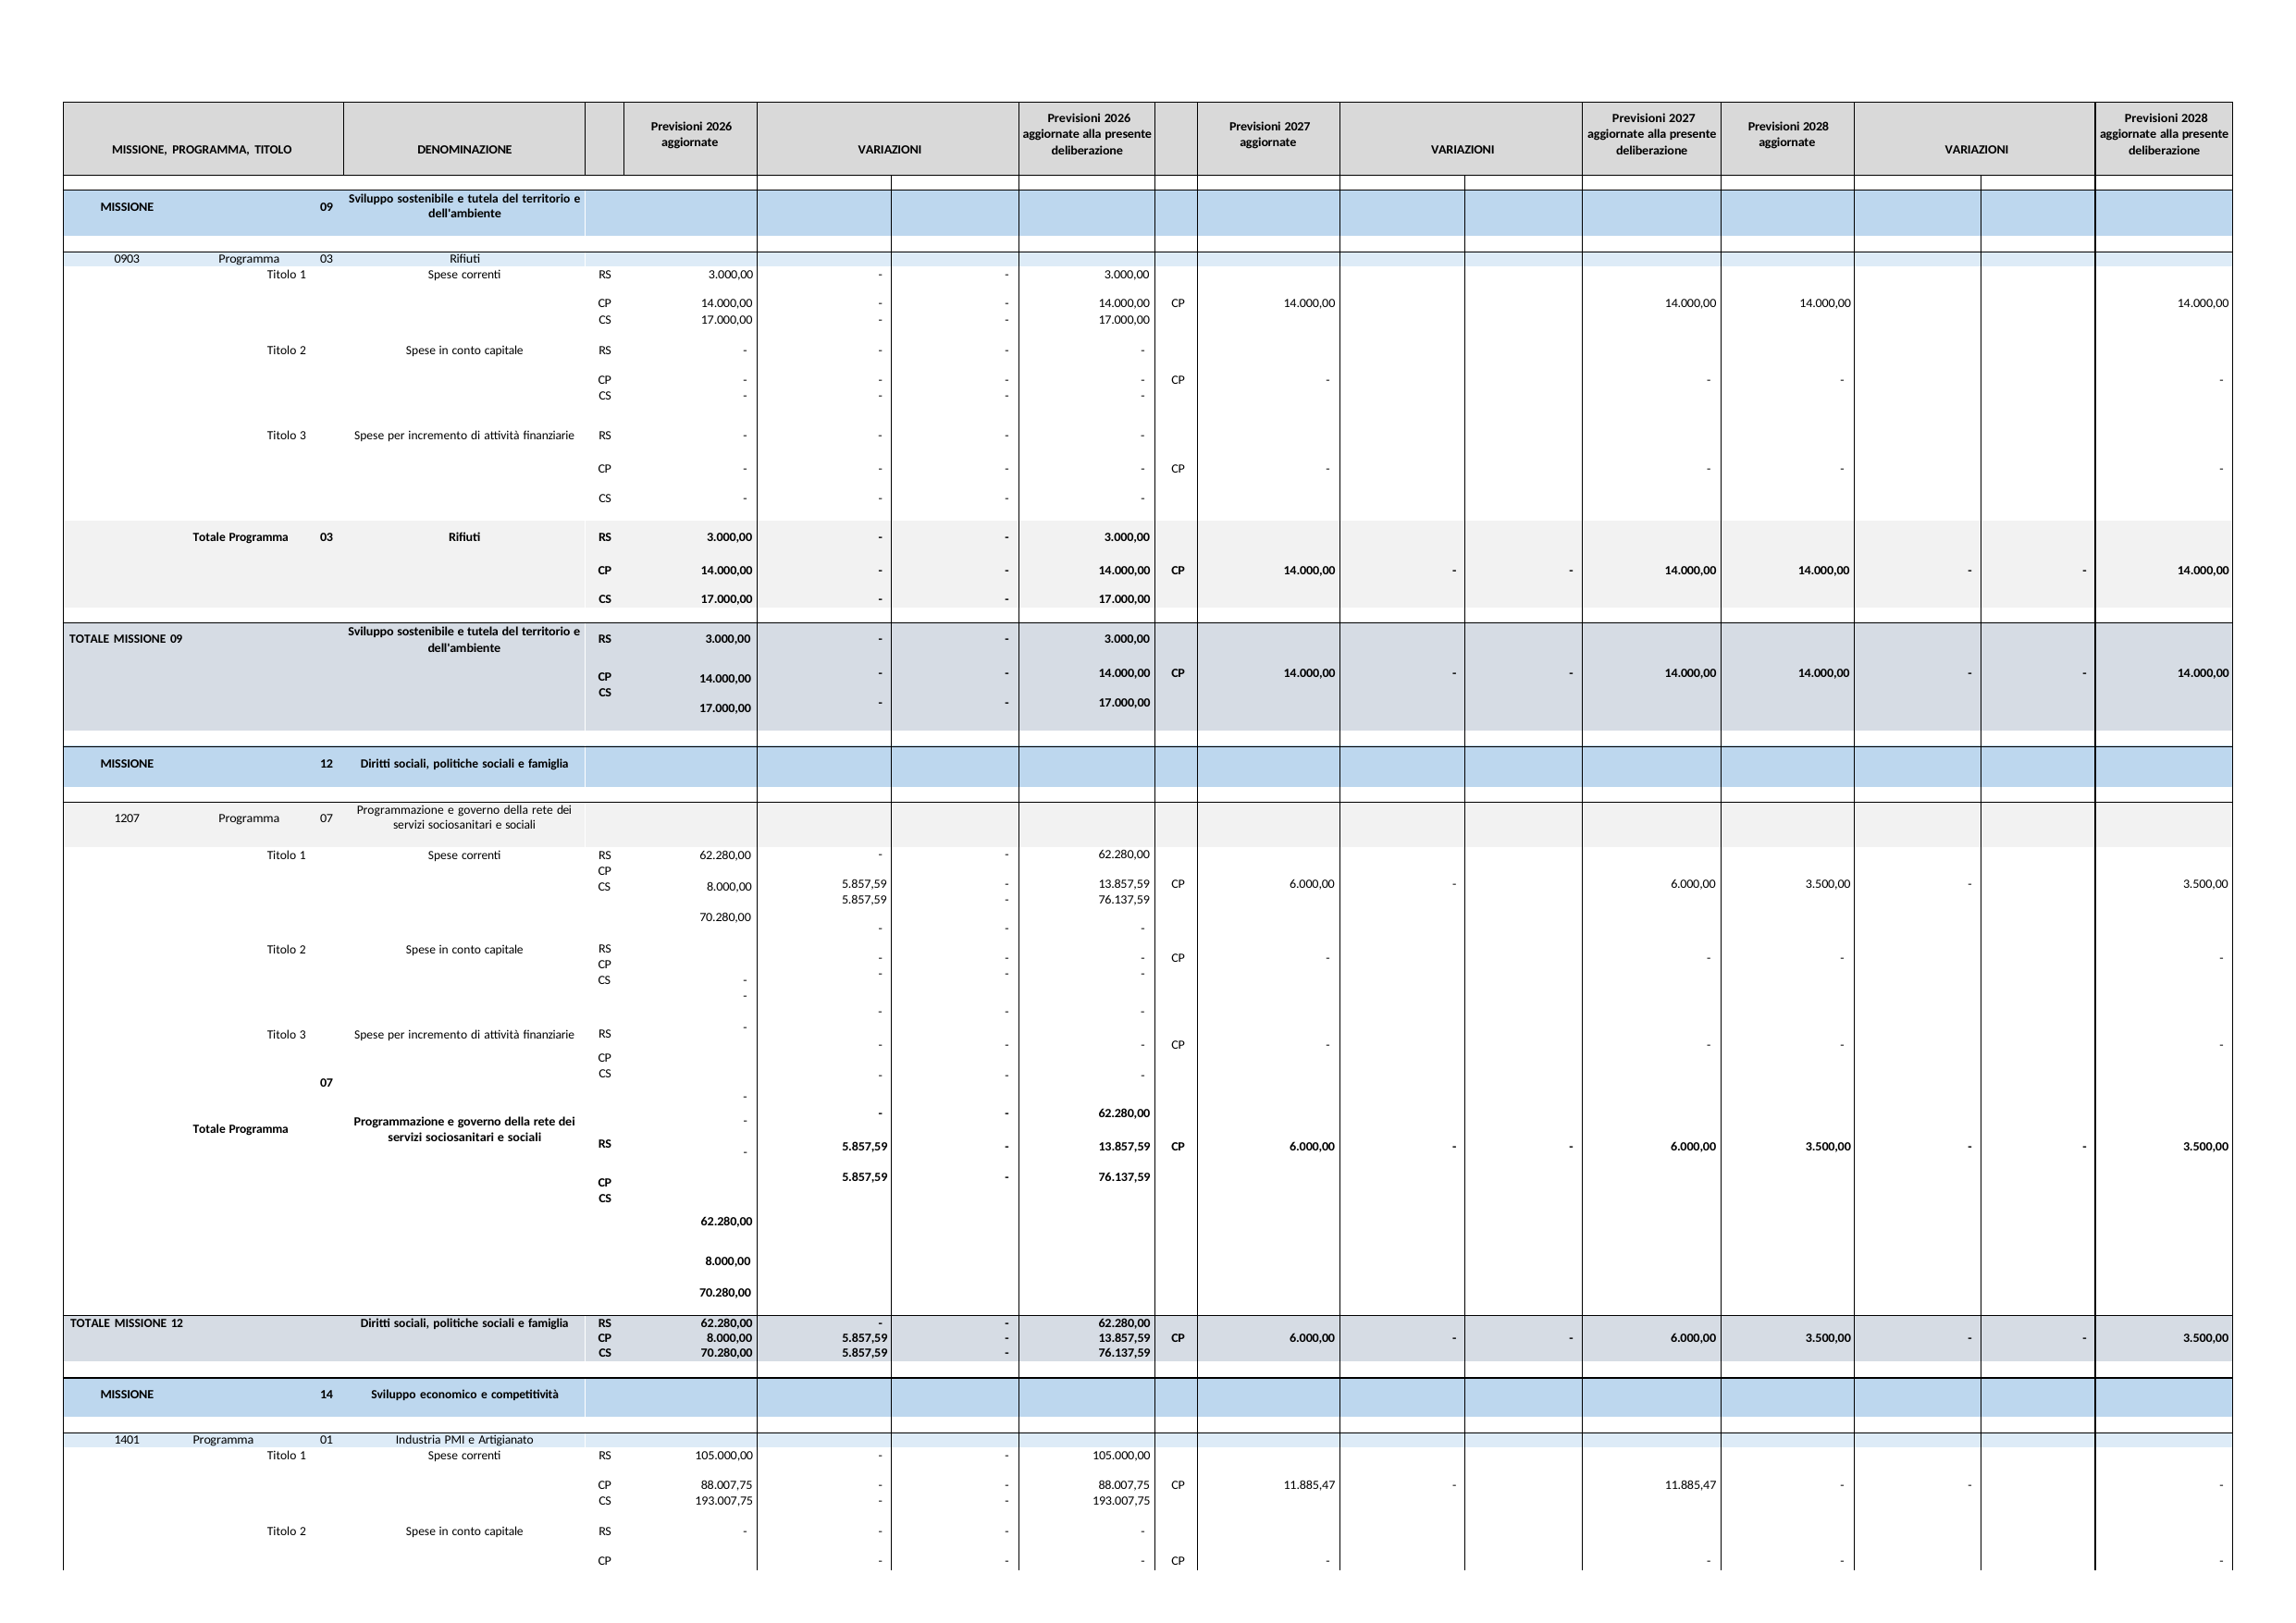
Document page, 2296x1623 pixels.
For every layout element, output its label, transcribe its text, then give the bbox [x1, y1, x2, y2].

table_cell [313, 374, 343, 388]
table_cell Spese correnti [343, 1447, 585, 1478]
table_cell 14.000,00 [2096, 297, 2232, 313]
table_cell [586, 1433, 623, 1447]
table_cell [1155, 1379, 1197, 1417]
table_cell - [1855, 559, 1981, 593]
table_cell - [1722, 1035, 1854, 1067]
table_cell [1722, 847, 1854, 877]
table_cell [1981, 236, 2094, 252]
table_cell [1198, 891, 1339, 914]
table_cell - [1019, 952, 1154, 965]
table_cell [1155, 1433, 1197, 1447]
table_cell [1340, 252, 1464, 266]
table_cell Diritti sociali, politiche sociali e famiglia [343, 747, 585, 787]
table_cell [64, 1347, 188, 1361]
table_cell - [1465, 1137, 1582, 1169]
table_cell - [1019, 992, 1154, 1034]
table_cell [1155, 176, 1197, 190]
table_cell [758, 236, 891, 252]
table_cell [1981, 1433, 2094, 1447]
table_cell - [892, 593, 1018, 608]
table_cell [1019, 787, 1154, 802]
table_cell [1198, 521, 1339, 559]
table_cell - [623, 336, 757, 373]
table_cell [1465, 1094, 1582, 1136]
table_cell [1722, 787, 1854, 802]
table_cell [1981, 966, 2094, 992]
table_cell [188, 388, 313, 416]
table_cell 5.857,59 [758, 1347, 891, 1361]
table_cell [1583, 1316, 1721, 1332]
table_cell [1465, 847, 1582, 877]
table_header Previsioni 2028 aggiornate [1722, 103, 1854, 175]
table_cell [1340, 1379, 1464, 1417]
table_cell 12 [313, 747, 343, 787]
table_cell [1155, 1518, 1197, 1555]
table_cell [1340, 731, 1464, 745]
table_cell 5.857,59 [758, 1332, 891, 1347]
table_cell [1981, 877, 2094, 891]
table_cell 76.137,59 [1019, 1347, 1154, 1361]
table_cell [1155, 1068, 1197, 1094]
table_cell [1340, 1433, 1464, 1447]
table_cell [1198, 313, 1339, 336]
table_cell [1583, 847, 1721, 877]
table_cell - [892, 915, 1018, 952]
table_cell [2096, 731, 2232, 745]
table_cell 01 [313, 1433, 343, 1447]
table_cell - [892, 1494, 1018, 1518]
table_cell [343, 1332, 585, 1347]
table_cell [586, 252, 623, 266]
table_cell [1340, 847, 1464, 877]
table_cell [586, 191, 623, 236]
table_cell - [892, 952, 1018, 965]
table_cell CS [586, 313, 623, 336]
table_cell [343, 1555, 585, 1570]
table_header VARIAZIONI [758, 103, 1018, 175]
table_cell [1465, 1347, 1582, 1361]
table_cell [64, 559, 188, 593]
table_cell - [758, 416, 891, 458]
table_cell - [623, 1518, 757, 1555]
table_cell - [1019, 491, 1154, 521]
table_cell [2096, 1169, 2232, 1315]
table_cell [1019, 252, 1154, 266]
table_cell [188, 1555, 313, 1570]
table_cell 11.885,47 [1583, 1478, 1721, 1494]
table_cell - [758, 336, 891, 373]
table_cell [1019, 731, 1154, 745]
table_cell [1722, 521, 1854, 559]
table_cell 17.000,00 [623, 593, 757, 608]
table_cell [64, 388, 188, 416]
table_cell [1340, 1447, 1464, 1478]
table_cell 14.000,00 [2096, 559, 2232, 593]
table_cell [1465, 191, 1582, 236]
table_cell Titolo 1 [188, 1447, 313, 1478]
table_cell CP [1155, 662, 1197, 696]
table_cell MISSIONE [64, 1379, 188, 1417]
table_cell [1340, 1035, 1464, 1067]
table_cell [1340, 191, 1464, 236]
table_cell - [758, 696, 891, 731]
table_cell [892, 608, 1018, 622]
table_cell [1981, 1447, 2094, 1570]
table_cell 76.137,59 [1019, 1169, 1154, 1315]
table_cell [892, 252, 1018, 266]
table_cell 14.000,00 [1019, 559, 1154, 593]
table_cell [64, 236, 757, 252]
table_cell [623, 191, 757, 236]
table_cell [1722, 416, 1854, 458]
table_cell 13.857,59 [1019, 1137, 1154, 1169]
table_cell - [1583, 374, 1721, 388]
table_cell [1019, 608, 1154, 622]
table_cell - [1583, 1555, 1721, 1570]
table_cell [1855, 1494, 1981, 1518]
table_cell [1722, 388, 1854, 416]
table_cell [1019, 803, 1154, 847]
table_cell [623, 1433, 757, 1447]
table_cell [1583, 787, 1721, 802]
table_cell [313, 1555, 343, 1570]
table_cell 193.007,75 [1019, 1494, 1154, 1518]
table_cell [1981, 593, 2094, 608]
table_cell [1855, 1035, 1981, 1067]
table_cell - [892, 416, 1018, 458]
table_cell [1855, 1347, 1981, 1361]
table_cell [1465, 915, 1582, 952]
table_cell [1855, 1447, 1981, 1478]
table_cell [1340, 915, 1464, 952]
table_cell [2096, 416, 2232, 458]
table_cell - [1855, 1137, 1981, 1169]
table_cell - [892, 266, 1018, 297]
table_cell [313, 416, 343, 458]
table_cell [1981, 1169, 2094, 1315]
table_cell - [758, 1478, 891, 1494]
table_cell - [758, 458, 891, 491]
table_cell Rifiuti [343, 521, 585, 559]
table_cell [1465, 236, 1582, 252]
table_cell Programma [188, 1433, 313, 1447]
table_cell [586, 747, 623, 787]
table_cell 193.007,75 [623, 1494, 757, 1518]
table_cell [2096, 623, 2232, 662]
table_cell 6.000,00 [1198, 877, 1339, 891]
table_header VARIAZIONI [1855, 103, 2094, 175]
table_cell [1019, 1379, 1154, 1417]
table_cell - [1340, 1478, 1464, 1494]
table_cell [1855, 891, 1981, 914]
table_cell [1981, 1035, 2094, 1067]
table_cell [758, 191, 891, 236]
table_cell - [1855, 662, 1981, 696]
table_cell [758, 1362, 891, 1377]
table_cell 14.000,00 [1722, 662, 1854, 696]
table_cell 14 [313, 1379, 343, 1417]
table_cell [1340, 521, 1464, 559]
table_cell - [758, 1035, 891, 1067]
table_cell [1155, 593, 1197, 608]
table_cell [313, 1316, 343, 1332]
table_header DENOMINAZIONE [344, 103, 585, 175]
table_cell [1155, 388, 1197, 416]
table_cell [1198, 915, 1339, 952]
table_cell [1855, 1094, 1981, 1136]
table_cell 5.857,59 [758, 877, 891, 891]
table_cell [1155, 416, 1197, 458]
table_cell [313, 491, 343, 521]
table_cell [1465, 731, 1582, 745]
table_cell [1855, 915, 1981, 952]
table_cell [1855, 847, 1981, 877]
table_cell [892, 1379, 1018, 1417]
table_cell [1465, 593, 1582, 608]
table_cell CP [1155, 1035, 1197, 1067]
table_cell - [1583, 1035, 1721, 1067]
table_cell CP [586, 1478, 623, 1494]
table_cell [64, 266, 188, 297]
table_cell 1401 [64, 1433, 188, 1447]
table_cell 14.000,00 [2096, 662, 2232, 696]
table_cell Spese in conto capitale [343, 336, 585, 373]
table_cell [1340, 1362, 1464, 1377]
table_cell - [1340, 559, 1464, 593]
table_cell CP [586, 1332, 623, 1347]
table_cell 14.000,00 [1198, 662, 1339, 696]
table_cell - [1855, 1478, 1981, 1494]
table_cell [1722, 747, 1854, 787]
table_cell [758, 787, 891, 802]
table_cell [1981, 787, 2094, 802]
table_cell - [2096, 952, 2232, 965]
table_cell 1207 [64, 803, 188, 847]
table_cell [64, 1362, 757, 1377]
table_cell 70.280,00 [623, 1347, 757, 1361]
table_cell [1340, 1555, 1464, 1570]
table_cell [188, 313, 313, 336]
table_cell [188, 593, 313, 608]
table_cell 14.000,00 [1722, 297, 1854, 313]
table_cell [1155, 1169, 1197, 1315]
table_cell [313, 297, 343, 313]
table_cell [1340, 966, 1464, 992]
table_cell 5.857,59 [758, 1137, 891, 1169]
table_cell [1722, 1316, 1854, 1332]
table_cell 62.280,00 [1019, 847, 1154, 877]
table_cell [1855, 1068, 1981, 1094]
table_cell [188, 1379, 313, 1417]
table_cell [64, 1494, 188, 1518]
table_cell [758, 1433, 891, 1447]
table_cell - [758, 1094, 891, 1136]
table_cell [1198, 696, 1339, 731]
table_cell - [1019, 1555, 1154, 1570]
table_cell - [1019, 416, 1154, 458]
table_cell [623, 1379, 757, 1417]
table_cell [1198, 388, 1339, 416]
table_cell - [892, 521, 1018, 559]
table_cell [1981, 1094, 2094, 1136]
table_cell [1155, 891, 1197, 914]
table_cell - [623, 374, 757, 388]
table_cell [64, 336, 188, 373]
table_cell [1583, 388, 1721, 416]
table_cell [1465, 1379, 1582, 1417]
table_cell [1855, 593, 1981, 608]
table_cell [313, 1518, 343, 1555]
table_cell [1583, 623, 1721, 662]
table_cell [758, 803, 891, 847]
table_cell [2096, 803, 2232, 847]
table_cell [1465, 787, 1582, 802]
table_cell [64, 521, 188, 559]
table_cell [1198, 416, 1339, 458]
table_cell [1155, 992, 1197, 1034]
table_cell [1019, 1433, 1154, 1447]
table_header Previsioni 2028 aggiornate alla presente deliberazione [2096, 103, 2232, 175]
table_cell [343, 1347, 585, 1361]
table_cell [1155, 1418, 1197, 1432]
table_cell [1855, 623, 1981, 662]
table_cell - [758, 623, 891, 662]
table_cell 14.000,00 [1583, 662, 1721, 696]
table_cell 3.500,00 [2096, 1332, 2232, 1347]
table_cell [1019, 176, 1154, 190]
table_cell [1981, 847, 2094, 877]
table_cell [1465, 1447, 1582, 1570]
table_cell [343, 593, 585, 608]
table_cell 6.000,00 [1198, 1332, 1339, 1347]
table_cell [1198, 491, 1339, 521]
table_header Previsioni 2027 aggiornate [1198, 103, 1339, 175]
table_cell [1155, 847, 1197, 877]
table_cell [1198, 1518, 1339, 1555]
table_cell [1155, 1094, 1197, 1136]
table_cell 14.000,00 [1722, 559, 1854, 593]
table_cell [188, 191, 313, 236]
table_cell [1340, 236, 1464, 252]
table_cell [1340, 1094, 1464, 1136]
table_cell [1855, 521, 1981, 559]
table_cell [313, 559, 343, 593]
table_cell TOTALE MISSIONE 12 [64, 1316, 188, 1332]
table_cell [2096, 1494, 2232, 1518]
table_cell [1198, 266, 1339, 297]
table_cell [1340, 747, 1464, 787]
table_cell [1465, 176, 1582, 190]
table_cell Programma [188, 252, 313, 266]
table_cell 17.000,00 [623, 313, 757, 336]
table_cell Titolo 1 [188, 266, 313, 297]
table_cell [1855, 731, 1981, 745]
table_cell [1155, 191, 1197, 236]
table_cell [1722, 992, 1854, 1034]
table_cell [1340, 593, 1464, 608]
table_cell [1981, 521, 2094, 559]
table_cell [892, 1362, 1018, 1377]
table_cell - [892, 891, 1018, 914]
table_cell 03 [313, 521, 343, 559]
table_cell [1583, 803, 1721, 847]
table_cell - [623, 491, 757, 521]
table_cell [2096, 1068, 2232, 1094]
table_cell [64, 374, 188, 388]
table_cell [1583, 1433, 1721, 1447]
table_cell 14.000,00 [623, 559, 757, 593]
table_cell - [758, 388, 891, 416]
table_cell [1465, 952, 1582, 965]
table_cell [1981, 1068, 2094, 1094]
table_cell [758, 608, 891, 622]
table_cell - [892, 966, 1018, 992]
table_cell [188, 623, 313, 731]
table_header MISSIONE, PROGRAMMA, TITOLO [64, 103, 343, 175]
table_cell Programma [188, 803, 313, 847]
table_cell Sviluppo economico e competitività [343, 1379, 585, 1417]
table_cell [1198, 176, 1339, 190]
table_cell [1198, 1094, 1339, 1136]
table_cell - [623, 388, 757, 416]
table_cell - [1722, 952, 1854, 965]
table_cell [1722, 1518, 1854, 1555]
table_cell 14.000,00 [1019, 662, 1154, 696]
table_cell [2096, 236, 2232, 252]
table_cell [758, 176, 891, 190]
table_cell [188, 458, 313, 491]
table_cell [1981, 747, 2094, 787]
table_cell Diritti sociali, politiche sociali e famiglia [343, 1316, 585, 1332]
table_header Previsioni 2026 aggiornate alla presente deliberazione [1019, 103, 1154, 175]
table_cell RS [586, 521, 623, 559]
table_cell 3.000,00 [1019, 521, 1154, 559]
table_cell [1155, 336, 1197, 373]
table_cell Sviluppo sostenibile e tutela del territorio e dell'ambiente [343, 623, 585, 731]
table_cell [64, 1418, 757, 1432]
table_header [586, 103, 623, 175]
table_header Previsioni 2026 aggiornate [624, 103, 757, 175]
table_cell - [1019, 966, 1154, 992]
table_cell [2096, 388, 2232, 416]
table_cell [1583, 1347, 1721, 1361]
table_cell [1722, 696, 1854, 731]
table_cell [1198, 747, 1339, 787]
table_cell - [1019, 1518, 1154, 1555]
table_cell [1155, 966, 1197, 992]
table_cell [1155, 236, 1197, 252]
table_cell [892, 1418, 1018, 1432]
table_cell [1465, 1362, 1582, 1377]
table_cell [1198, 336, 1339, 373]
table_cell [313, 1478, 343, 1494]
table_cell [1155, 747, 1197, 787]
table_cell [343, 297, 585, 313]
table_cell [1583, 1169, 1721, 1315]
table_cell - [1583, 952, 1721, 965]
table_cell [1019, 191, 1154, 236]
table_cell [343, 491, 585, 521]
table_cell [2096, 1379, 2232, 1417]
table_cell [623, 747, 757, 787]
table_cell - [892, 662, 1018, 696]
table_cell - [1198, 458, 1339, 491]
table_cell [188, 1347, 313, 1361]
table_cell - [758, 491, 891, 521]
table_cell [892, 236, 1018, 252]
table_cell [1155, 608, 1197, 622]
table_cell [1855, 803, 1981, 847]
table_cell [64, 458, 188, 491]
table_cell [2096, 891, 2232, 914]
table_cell - [1981, 559, 2094, 593]
table_cell [1981, 1379, 2094, 1417]
table_cell [1722, 1094, 1854, 1136]
table_cell - [2096, 1555, 2232, 1570]
table_cell - [1340, 1332, 1464, 1347]
table_cell [1855, 747, 1981, 787]
table_cell [1855, 787, 1981, 802]
table_cell [188, 747, 313, 787]
table_cell [1855, 236, 1981, 252]
table_cell 62.280,00 [623, 1316, 757, 1332]
table_cell [1340, 1494, 1464, 1518]
table_cell CS [586, 1494, 623, 1518]
table_cell [1722, 176, 1854, 190]
table_cell [1855, 1555, 1981, 1570]
table_cell CP [1155, 1137, 1197, 1169]
table_cell - [758, 915, 891, 952]
table_cell 3.500,00 [1722, 1137, 1854, 1169]
table_cell [892, 747, 1018, 787]
table_cell [64, 313, 188, 336]
table_cell - [892, 847, 1018, 877]
table_cell Titolo 2 [188, 336, 313, 373]
table_cell - [892, 388, 1018, 416]
table_cell - [758, 593, 891, 608]
table_cell 14.000,00 [623, 297, 757, 313]
table_cell [1722, 252, 1854, 266]
table_cell [343, 388, 585, 416]
table_cell - [758, 1518, 891, 1555]
table_cell - [892, 877, 1018, 891]
table_cell [1981, 696, 2094, 731]
table_cell - [1019, 1035, 1154, 1067]
table_cell [2096, 915, 2232, 952]
table_cell [1583, 915, 1721, 952]
table_cell [64, 787, 757, 802]
table_cell [1198, 1316, 1339, 1332]
table_cell [1465, 1433, 1582, 1447]
table_cell [623, 1555, 757, 1570]
table_cell CP [1155, 1555, 1197, 1570]
table_cell [1340, 1418, 1464, 1432]
table_cell [1855, 992, 1981, 1034]
table_cell [758, 731, 891, 745]
table_cell [1340, 266, 1464, 521]
table_cell [1155, 787, 1197, 802]
table_cell [1981, 1418, 2094, 1432]
table_cell - [892, 1316, 1018, 1332]
table_cell [64, 1332, 188, 1347]
table_cell [1583, 1518, 1721, 1555]
table_cell 3.500,00 [2096, 1137, 2232, 1169]
table_cell [1583, 1494, 1721, 1518]
table_cell [343, 313, 585, 336]
table_cell [1198, 252, 1339, 266]
table_cell Titolo 3 [188, 416, 313, 458]
table_cell 07 [313, 847, 343, 1315]
table_cell [1981, 1316, 2094, 1332]
table_cell [1722, 966, 1854, 992]
table_cell 3.500,00 [1722, 1332, 1854, 1347]
table_cell [343, 1478, 585, 1494]
table_cell [892, 176, 1018, 190]
table_cell [1465, 521, 1582, 559]
table_cell CS [586, 491, 623, 521]
table_cell 105.000,00 [623, 1447, 757, 1478]
table_cell - [758, 266, 891, 297]
table_cell [1465, 266, 1582, 521]
table_cell - [758, 966, 891, 992]
table_cell [1722, 1418, 1854, 1432]
table_cell [1981, 992, 2094, 1034]
table_cell Industria PMI e Artigianato [343, 1433, 585, 1447]
table_cell Totale Programma [188, 521, 313, 559]
table_cell [2096, 1347, 2232, 1361]
table_cell [1583, 313, 1721, 336]
table_cell [1155, 1316, 1197, 1332]
table_cell [1722, 731, 1854, 745]
table_cell [1855, 176, 1981, 190]
table_cell [1583, 1379, 1721, 1417]
table_cell - [758, 847, 891, 877]
table_cell - [892, 336, 1018, 373]
table_cell [1583, 1068, 1721, 1094]
table_cell - [1198, 952, 1339, 965]
table_cell [892, 191, 1018, 236]
table_cell [1722, 1347, 1854, 1361]
table_cell 17.000,00 [1019, 696, 1154, 731]
table_cell - [2096, 374, 2232, 388]
table_cell [1583, 1447, 1721, 1478]
table_cell [1340, 803, 1464, 847]
table_cell 3.500,00 [2096, 877, 2232, 891]
table_cell [586, 1379, 623, 1417]
table_cell RS [586, 416, 623, 458]
table_cell [1155, 252, 1197, 266]
table_cell [1340, 1169, 1464, 1315]
table_cell - [758, 297, 891, 313]
table_cell - [892, 1555, 1018, 1570]
table_cell [1465, 1068, 1582, 1094]
table_cell [1855, 1518, 1981, 1555]
table_cell - [1340, 662, 1464, 696]
table_cell [1198, 608, 1339, 622]
table_cell [343, 1494, 585, 1518]
table_cell [2096, 608, 2232, 622]
table_cell Spese correnti [343, 266, 585, 297]
table_cell [2096, 491, 2232, 521]
table_cell [1198, 1362, 1339, 1377]
table_cell RS [586, 1447, 623, 1478]
table_cell [1465, 877, 1582, 891]
table_cell [2096, 1518, 2232, 1555]
table_cell [64, 731, 757, 745]
table_cell - [758, 521, 891, 559]
table_cell RS CP CS RS CP CS RS CP CS RS CP CS [586, 847, 623, 1315]
table_cell 11.885,47 [1198, 1478, 1339, 1494]
table_cell [1019, 1418, 1154, 1432]
table_cell - [892, 1478, 1018, 1494]
table_cell [1583, 1094, 1721, 1136]
table_cell [2096, 1433, 2232, 1447]
table_cell [1583, 236, 1721, 252]
table_cell [1981, 891, 2094, 914]
table_cell [1855, 1379, 1981, 1417]
table_cell [1583, 191, 1721, 236]
table_cell CP [586, 458, 623, 491]
table_cell - [1019, 458, 1154, 491]
table_cell - [892, 559, 1018, 593]
table_cell [1198, 191, 1339, 236]
table_cell [1340, 176, 1464, 190]
table_cell [892, 731, 1018, 745]
table_cell - [1198, 1555, 1339, 1570]
table_cell [1722, 236, 1854, 252]
table_cell - [892, 1332, 1018, 1347]
table_cell CP [586, 1555, 623, 1570]
table_cell [1855, 608, 1981, 622]
table_cell - [892, 992, 1018, 1034]
table_cell [1198, 1433, 1339, 1447]
table_cell [1583, 1418, 1721, 1432]
table_cell [313, 593, 343, 608]
table_cell - [892, 1094, 1018, 1136]
table_cell [1583, 747, 1721, 787]
table_cell [1198, 731, 1339, 745]
table_cell [1855, 1362, 1981, 1377]
table_cell [1155, 731, 1197, 745]
table_cell - [892, 458, 1018, 491]
table_cell - [758, 1068, 891, 1094]
table_cell - [758, 1555, 891, 1570]
table_cell [2096, 992, 2232, 1034]
table_cell CP [1155, 374, 1197, 388]
table_cell [64, 608, 757, 622]
table_cell [1981, 623, 2094, 662]
table_cell [1981, 1362, 2094, 1377]
table_cell 3.000,00 [1019, 266, 1154, 297]
table_cell [758, 252, 891, 266]
table_cell [1583, 731, 1721, 745]
table_cell [1340, 891, 1464, 914]
table_cell [1155, 696, 1197, 731]
table_cell - [892, 491, 1018, 521]
table_cell [2096, 191, 2232, 236]
table_cell [1198, 803, 1339, 847]
table_cell [1465, 992, 1582, 1034]
table_cell [1465, 1169, 1582, 1315]
table_cell [1583, 966, 1721, 992]
table_cell [1198, 787, 1339, 802]
table_cell [1155, 313, 1197, 336]
table_cell [1722, 803, 1854, 847]
table_cell [1155, 521, 1197, 559]
table_cell [1583, 521, 1721, 559]
table_cell - [623, 458, 757, 491]
table_cell 62.280,00 [1019, 1094, 1154, 1136]
table_cell [1340, 1518, 1464, 1555]
table_cell [1855, 266, 1981, 521]
table_cell [1722, 1068, 1854, 1094]
table_cell [1198, 236, 1339, 252]
table_cell [1340, 952, 1464, 965]
table_cell - [1981, 662, 2094, 696]
table_cell 6.000,00 [1198, 1137, 1339, 1169]
table_cell [1465, 623, 1582, 662]
table_cell [1981, 731, 2094, 745]
table_cell [1340, 787, 1464, 802]
table_cell [1855, 1418, 1981, 1432]
table_cell [758, 1418, 891, 1432]
table_cell [2096, 176, 2232, 190]
table_cell [1198, 1347, 1339, 1361]
table_cell 17.000,00 [1019, 593, 1154, 608]
table_cell - [1019, 374, 1154, 388]
table_cell - [892, 297, 1018, 313]
table_cell [2096, 1362, 2232, 1377]
table_cell 07 [313, 803, 343, 847]
table_cell [1465, 696, 1582, 731]
table_cell [64, 847, 188, 1315]
table_cell [1583, 491, 1721, 521]
table_cell 88.007,75 [623, 1478, 757, 1494]
table_cell CP [1155, 297, 1197, 313]
table_cell [1722, 1433, 1854, 1447]
table_cell [1583, 608, 1721, 622]
table_cell [2096, 313, 2232, 336]
table_cell [188, 374, 313, 388]
table_cell - [758, 1494, 891, 1518]
table_cell [1981, 191, 2094, 236]
table_cell - [758, 313, 891, 336]
table_cell [1198, 966, 1339, 992]
table_cell [64, 416, 188, 458]
table_cell [1981, 266, 2094, 521]
table_cell [1722, 491, 1854, 521]
table_cell [188, 297, 313, 313]
table_cell [623, 252, 757, 266]
table_cell [1855, 1169, 1981, 1315]
table_cell [1155, 1494, 1197, 1518]
table_cell [64, 491, 188, 521]
table_cell [64, 593, 188, 608]
table_cell - [892, 1447, 1018, 1478]
table_cell [1155, 915, 1197, 952]
table_cell 6.000,00 [1583, 1332, 1721, 1347]
table_cell 76.137,59 [1019, 891, 1154, 914]
table_cell [1722, 1362, 1854, 1377]
table_cell [1340, 1347, 1464, 1361]
table_cell [313, 1332, 343, 1347]
table_cell 6.000,00 [1583, 1137, 1721, 1169]
table_cell [892, 1433, 1018, 1447]
table_cell - [892, 374, 1018, 388]
table_cell - [892, 1347, 1018, 1361]
table_cell [64, 1447, 188, 1478]
table_cell Spese per incremento di attività finanziarie [343, 416, 585, 458]
table_cell [1722, 891, 1854, 914]
table_cell [1855, 252, 1981, 266]
table_cell [188, 1494, 313, 1518]
table_cell [1722, 313, 1854, 336]
table_cell - [1198, 1035, 1339, 1067]
table_cell [1855, 696, 1981, 731]
table_cell [313, 388, 343, 416]
table_cell Spese correnti Spese in conto capitale Spese per incremento di attività finanziarie Programmazione e governo della rete dei servizi sociosanitari e sociali [343, 847, 585, 1315]
table_cell [1198, 1379, 1339, 1417]
table_cell [64, 1478, 188, 1494]
table_cell 3.500,00 [1722, 877, 1854, 891]
table_cell [1465, 1316, 1582, 1332]
table_cell [188, 1316, 313, 1332]
table_cell [1981, 803, 2094, 847]
table_cell [1465, 252, 1582, 266]
table_cell 14.000,00 [1019, 297, 1154, 313]
table_cell - [892, 1169, 1018, 1315]
table_cell [1198, 847, 1339, 877]
table_cell [1155, 1447, 1197, 1478]
table_cell [1198, 623, 1339, 662]
table_cell [2096, 336, 2232, 373]
table_cell - [1340, 877, 1464, 891]
table_cell 14.000,00 [1198, 559, 1339, 593]
table_cell [2096, 1094, 2232, 1136]
table_cell - [1465, 559, 1582, 593]
table_cell 62.280,00 [1019, 1316, 1154, 1332]
table_cell [343, 458, 585, 491]
table_cell - [1855, 877, 1981, 891]
table_cell CP [1155, 1332, 1197, 1347]
table_cell - [623, 416, 757, 458]
table_cell 14.000,00 [1198, 297, 1339, 313]
table_cell - [2096, 1035, 2232, 1067]
table_cell [1155, 1347, 1197, 1361]
table_cell [1155, 1362, 1197, 1377]
table_cell [1583, 992, 1721, 1034]
table_cell [1465, 608, 1582, 622]
table_header [1155, 103, 1197, 175]
table_cell [1981, 915, 2094, 952]
table_cell [2096, 266, 2232, 297]
table_cell CS [586, 1347, 623, 1361]
table_cell [1019, 747, 1154, 787]
table_cell 3.000,00 [623, 266, 757, 297]
table_cell [1340, 696, 1464, 731]
table_cell [1465, 1418, 1582, 1432]
table_cell [2096, 1447, 2232, 1478]
table_cell [1340, 623, 1464, 662]
table_cell MISSIONE [64, 747, 188, 787]
table_cell [1583, 176, 1721, 190]
table_cell 105.000,00 [1019, 1447, 1154, 1478]
table_cell 13.857,59 [1019, 877, 1154, 891]
table_cell [1722, 608, 1854, 622]
table_cell 3.000,00 [623, 521, 757, 559]
table_cell 14.000,00 [1583, 297, 1721, 313]
table_cell Sviluppo sostenibile e tutela del territorio e dell'ambiente [343, 191, 585, 236]
table_cell - [758, 559, 891, 593]
table_cell MISSIONE [64, 191, 188, 236]
table_cell CP [586, 559, 623, 593]
table_cell [2096, 1418, 2232, 1432]
table_cell [1198, 992, 1339, 1034]
table_cell - [892, 1035, 1018, 1067]
table_cell [1465, 891, 1582, 914]
table_cell - [892, 1518, 1018, 1555]
table_cell Rifiuti [343, 252, 585, 266]
table_cell [313, 1494, 343, 1518]
table_cell 03 [313, 252, 343, 266]
table_cell - [1198, 374, 1339, 388]
table_cell 17.000,00 [1019, 313, 1154, 336]
table_cell - [758, 662, 891, 696]
table_cell [1855, 191, 1981, 236]
table_cell 09 [313, 191, 343, 236]
table_cell - [2096, 458, 2232, 491]
table_cell CP [1155, 559, 1197, 593]
table_header Previsioni 2027 aggiornate alla presente deliberazione [1583, 103, 1721, 175]
table_cell [758, 1379, 891, 1417]
table_cell [892, 787, 1018, 802]
table_cell 3.000,00 14.000,00 17.000,00 [623, 623, 757, 731]
table_cell - [758, 992, 891, 1034]
table_cell [1155, 266, 1197, 297]
table_cell [1855, 966, 1981, 992]
table_cell TOTALE MISSIONE 09 [64, 623, 188, 731]
table_cell [2096, 847, 2232, 877]
table_cell - [1855, 1332, 1981, 1347]
table_cell 62.280,00 8.000,00 70.280,00 - - - - - - 62.280,00 8.000,00 70.280,00 [623, 847, 757, 1315]
table_cell [1981, 1347, 2094, 1361]
table_cell - [2096, 1478, 2232, 1494]
table_cell - [1340, 1137, 1464, 1169]
table_cell 13.857,59 [1019, 1332, 1154, 1347]
table_cell - [1019, 915, 1154, 952]
table_cell - [1722, 1478, 1854, 1494]
table_cell [1722, 336, 1854, 373]
table_cell [1722, 593, 1854, 608]
table_cell [1019, 236, 1154, 252]
table_cell 8.000,00 [623, 1332, 757, 1347]
table_cell - [1722, 1555, 1854, 1570]
table_cell [188, 1332, 313, 1347]
table_cell RS CP CS [586, 623, 623, 731]
table_cell [1722, 1379, 1854, 1417]
table_cell [1019, 1362, 1154, 1377]
table_cell [1198, 1418, 1339, 1432]
table_cell [1198, 1169, 1339, 1315]
table_cell [313, 266, 343, 297]
table_cell [1155, 623, 1197, 662]
table_cell - [1465, 1332, 1582, 1347]
table_cell [1465, 747, 1582, 787]
table_cell Titolo 2 [188, 1518, 313, 1555]
table_cell [313, 623, 343, 731]
table_cell 14.000,00 [1583, 559, 1721, 593]
table_cell [1340, 1316, 1464, 1332]
table_cell - [1019, 1068, 1154, 1094]
table_cell - [1981, 1137, 2094, 1169]
table_cell [1722, 1494, 1854, 1518]
table_cell [1722, 1447, 1854, 1478]
table_cell [1198, 1494, 1339, 1518]
table_cell [188, 559, 313, 593]
table_cell [64, 176, 757, 190]
table_cell [1198, 1068, 1339, 1094]
table_cell [1722, 915, 1854, 952]
table_cell - [892, 1068, 1018, 1094]
table_cell 3.000,00 [1019, 623, 1154, 662]
table_cell CP [586, 297, 623, 313]
table_cell [1340, 608, 1464, 622]
table_cell [1722, 623, 1854, 662]
table_cell CP [586, 374, 623, 388]
table_cell [188, 491, 313, 521]
table_cell RS [586, 336, 623, 373]
table_cell [1981, 176, 2094, 190]
table_cell [1722, 191, 1854, 236]
table_cell [1583, 891, 1721, 914]
table_cell [343, 559, 585, 593]
table_cell [64, 1518, 188, 1555]
table_cell - [758, 1447, 891, 1478]
table_cell [1340, 1068, 1464, 1094]
table_cell - [892, 696, 1018, 731]
table_cell - [758, 952, 891, 965]
table_cell Spese in conto capitale [343, 1518, 585, 1555]
table_cell [1465, 1035, 1582, 1067]
table_cell - [892, 1137, 1018, 1169]
table_cell [2096, 252, 2232, 266]
table_cell [2096, 966, 2232, 992]
table_cell [1855, 1433, 1981, 1447]
table_cell [1583, 593, 1721, 608]
table_cell 0903 [64, 252, 188, 266]
table_cell [1465, 803, 1582, 847]
table_cell [1722, 266, 1854, 297]
table_cell [1981, 952, 2094, 965]
table_cell [1855, 952, 1981, 965]
table_cell [1981, 608, 2094, 622]
table_cell [313, 313, 343, 336]
table_cell CP [1155, 877, 1197, 891]
table_cell CP [1155, 1478, 1197, 1494]
table_cell - [1583, 458, 1721, 491]
table_cell [1198, 1447, 1339, 1478]
table_cell - [1465, 662, 1582, 696]
table_cell CP [1155, 458, 1197, 491]
table_cell [313, 458, 343, 491]
table_cell [1583, 252, 1721, 266]
table_cell Titolo 1 Titolo 2 Titolo 3 Totale Programma [188, 847, 313, 1315]
table_cell [1465, 966, 1582, 992]
table_cell CP [1155, 952, 1197, 965]
table_cell [2096, 593, 2232, 608]
table_cell - [1981, 1332, 2094, 1347]
table_cell [1198, 593, 1339, 608]
table_cell [1981, 252, 2094, 266]
table_cell 88.007,75 [1019, 1478, 1154, 1494]
table_cell 5.857,59 [758, 891, 891, 914]
table_cell - [758, 374, 891, 388]
table_cell [313, 1347, 343, 1361]
table_header VARIAZIONI [1340, 103, 1582, 175]
table_cell [1722, 1169, 1854, 1315]
table_cell [623, 803, 757, 847]
table_cell [313, 336, 343, 373]
table_cell [1340, 992, 1464, 1034]
table_cell - [1019, 336, 1154, 373]
table_cell - [1019, 388, 1154, 416]
table_cell RS [586, 1316, 623, 1332]
table_cell 6.000,00 [1583, 877, 1721, 891]
table_cell [1583, 266, 1721, 297]
table_cell CS [586, 593, 623, 608]
table_cell [1583, 696, 1721, 731]
table_cell [2096, 696, 2232, 731]
table_cell [2096, 521, 2232, 559]
table_cell [64, 1555, 188, 1570]
table_cell [1583, 1362, 1721, 1377]
table_cell [2096, 1316, 2232, 1332]
table_cell - [892, 313, 1018, 336]
table_cell - [1722, 374, 1854, 388]
table_cell [188, 1478, 313, 1494]
table_cell [313, 1447, 343, 1478]
table_cell [1583, 336, 1721, 373]
table_cell RS [586, 1518, 623, 1555]
table_cell [2096, 747, 2232, 787]
table_cell - [892, 623, 1018, 662]
table_cell 5.857,59 [758, 1169, 891, 1315]
table_cell [758, 747, 891, 787]
table_cell [1155, 491, 1197, 521]
table_cell RS [586, 266, 623, 297]
table_cell CS [586, 388, 623, 416]
table_cell [892, 803, 1018, 847]
table_cell [343, 374, 585, 388]
table_cell [1583, 416, 1721, 458]
table_cell [64, 297, 188, 313]
table_cell [586, 803, 623, 847]
table_cell [2096, 787, 2232, 802]
table_cell [1855, 1316, 1981, 1332]
table_cell [1155, 803, 1197, 847]
table_cell - [1722, 458, 1854, 491]
table_cell - [758, 1316, 891, 1332]
table_cell Programmazione e governo della rete dei servizi sociosanitari e sociali [343, 803, 585, 847]
